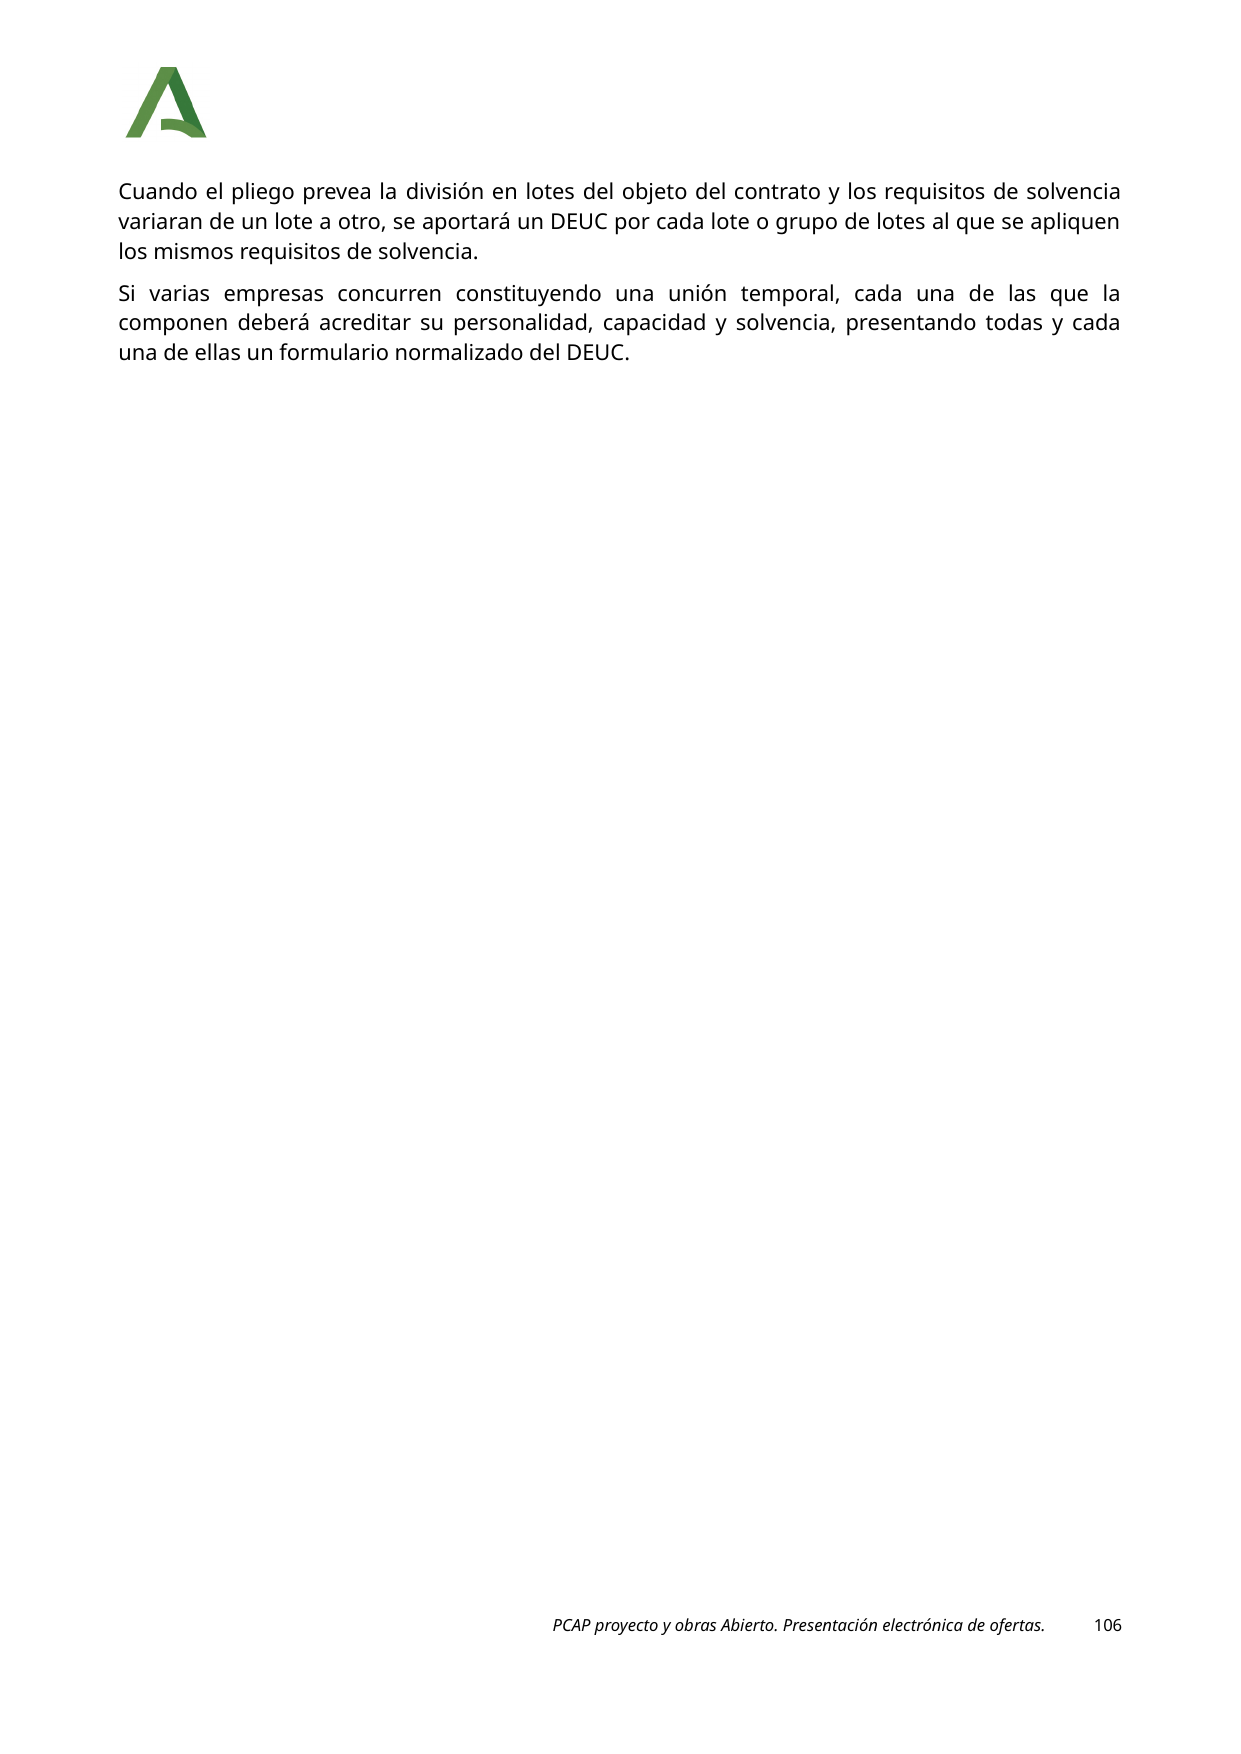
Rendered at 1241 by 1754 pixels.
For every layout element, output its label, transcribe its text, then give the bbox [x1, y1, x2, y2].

picture [121, 62, 210, 142]
text Si varias empresas concurren constituyendo una unión temporal, cada una de las que la componen deberá acreditar su personalidad, capacidad y solvencia, presentando todas y cada una de ellas un formulario normalizado del DEUC. [118, 277, 1122, 367]
text Cuando el pliego prevea la división en lotes del objeto del contrato y los requisitos de solvencia variaran de un lote a otro, se aportará un DEUC por cada lote o grupo de lotes al que se apliquen los mismos requisitos de solvencia. [118, 176, 1122, 266]
